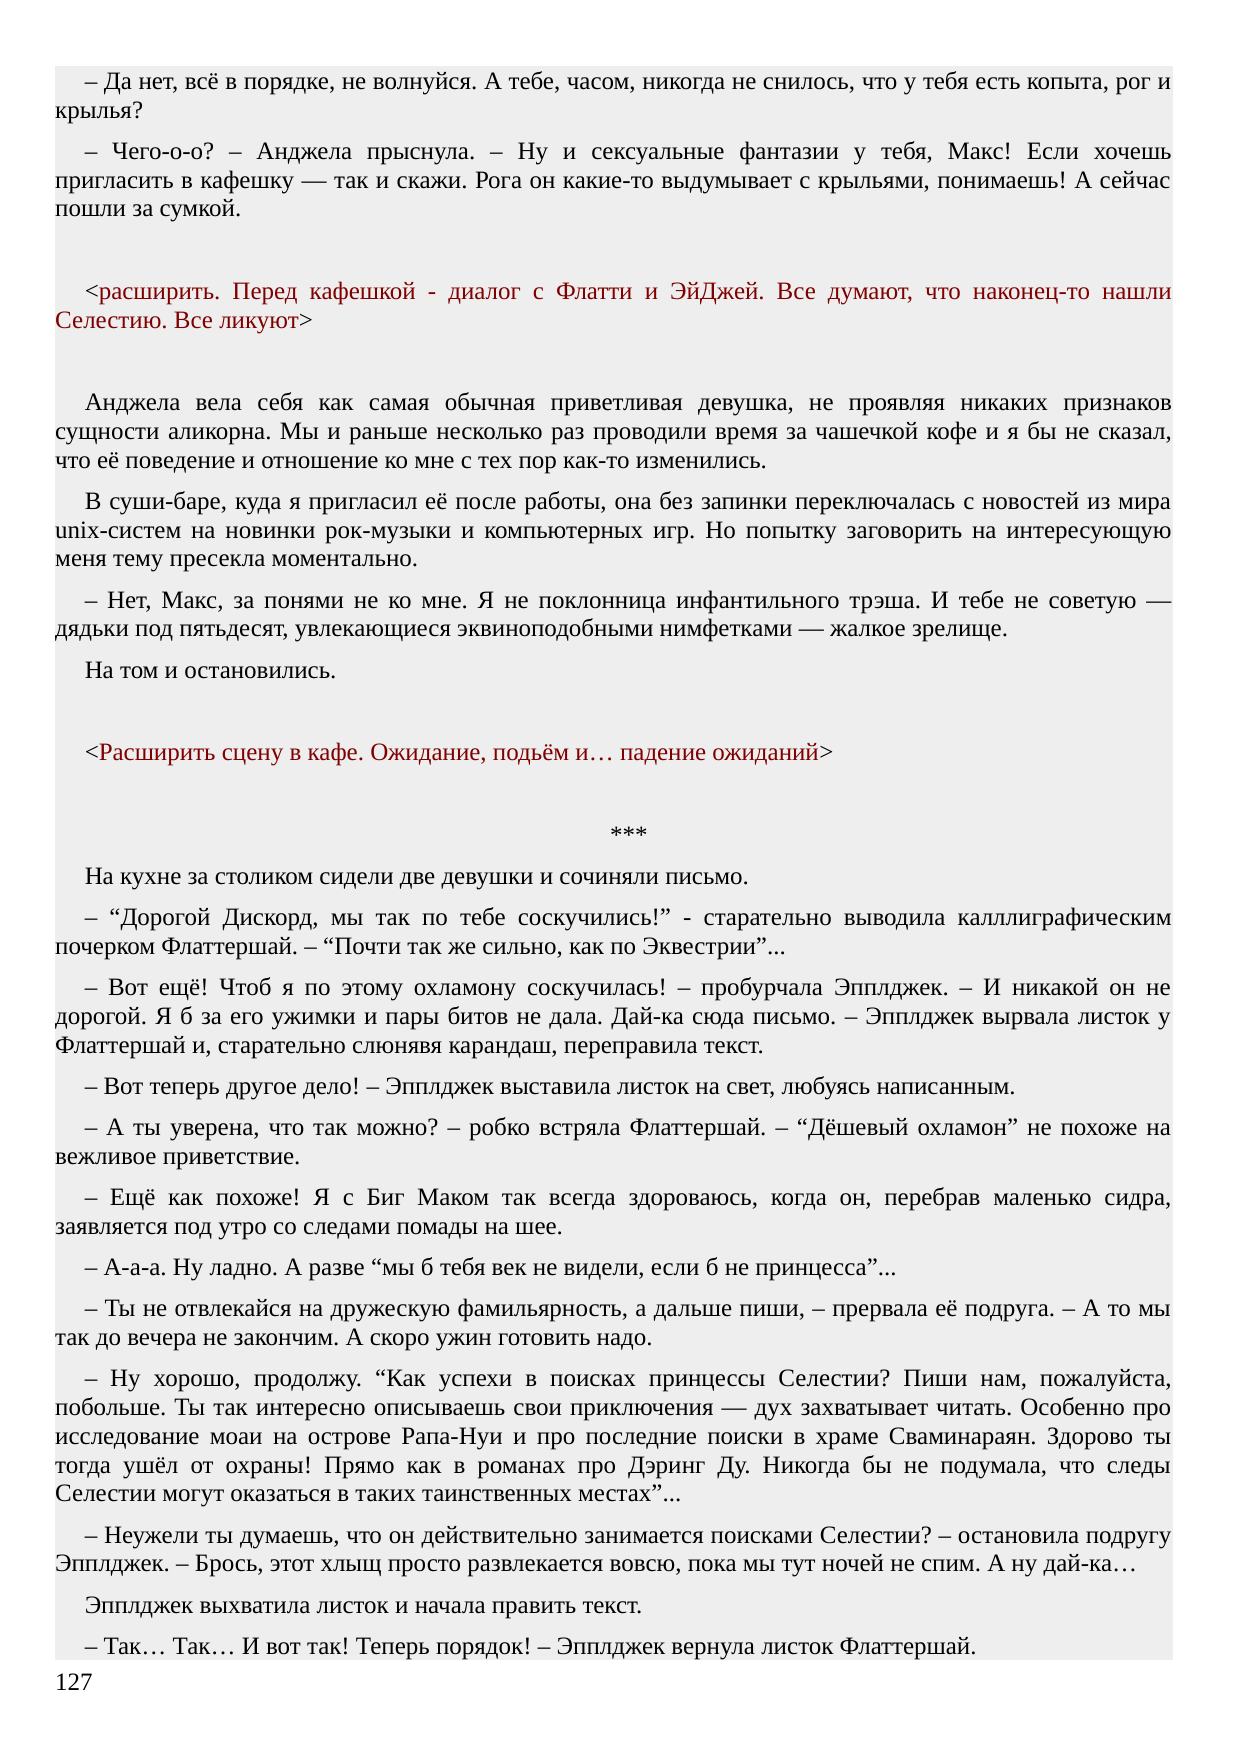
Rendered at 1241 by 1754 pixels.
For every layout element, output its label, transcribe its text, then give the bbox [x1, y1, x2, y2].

text *** [55, 820, 1173, 848]
text – “Дорогой Дискорд, мы так по тебе соскучились!” - старательно выводила калллиграфическим почерком Флаттершай. – “Почти так же сильно, как по Эквестрии”... [55, 902, 1173, 960]
text – Да нет, всё в порядке, не волнуйся. А тебе, часом, никогда не снилось, что у тебя есть копыта, рог и крылья? [55, 66, 1173, 123]
text – Ну хорошо, продолжу. “Как успехи в поисках принцессы Селестии? Пиши нам, пожалуйста, побольше. Ты так интересно описываешь свои приключения — дух захватывает читать. Особенно про исследование моаи на острове Рапа-Нуи и про последние поиски в храме Сваминараян. Здорово ты тогда ушёл от охраны! Прямо как в романах про Дэринг Ду. Никогда бы не подумала, что следы Селестии могут оказаться в таких таинственных местах”... [55, 1363, 1173, 1507]
text Анджела вела себя как самая обычная приветливая девушка, не проявляя никаких признаков сущности аликорна. Мы и раньше несколько раз проводили время за чашечкой кофе и я бы не сказал, что её поведение и отношение ко мне с тех пор как-то изменились. [55, 387, 1173, 473]
text На том и остановились. [55, 655, 1173, 683]
text – Так… Так… И вот так! Теперь порядок! – Эпплджек вернула листок Флаттершай. [55, 1631, 1173, 1660]
text На кухне за столиком сидели две девушки и сочиняли письмо. [55, 861, 1173, 890]
text – Вот ещё! Чтоб я по этому охламону соскучилась! – пробурчала Эпплджек. – И никакой он не дорогой. Я б за его ужимки и пары битов не дала. Дай-ка сюда письмо. – Эпплджек вырвала листок у Флаттершай и, старательно слюнявя карандаш, переправила текст. [55, 972, 1173, 1058]
text – Ещё как похоже! Я с Биг Маком так всегда здороваюсь, когда он, перебрав маленько сидра, заявляется под утро со следами помады на шее. [55, 1182, 1173, 1240]
text В суши-баре, куда я пригласил её после работы, она без запинки переключалась с новостей из мира unix-систем на новинки рок-музыки и компьютерных игр. Но попытку заговорить на интересующую меня тему пресекла моментально. [55, 486, 1173, 572]
text – А-а-а. Ну ладно. А разве “мы б тебя век не видели, если б не принцесса”... [55, 1252, 1173, 1281]
text – Чего-о-о? – Анджела прыснула. – Ну и сексуальные фантазии у тебя, Макс! Если хочешь пригласить в кафешку — так и скажи. Рога он какие-то выдумывает с крыльями, понимаешь! А сейчас пошли за сумкой. [55, 136, 1173, 222]
text – Неужели ты думаешь, что он действительно занимается поисками Селестии? – остановила подругу Эпплджек. – Брось, этот хлыщ просто развлекается вовсю, пока мы тут ночей не спим. А ну дай-ка… [55, 1520, 1173, 1577]
text <Расширить сцену в кафе. Ожидание, подьём и… падение ожиданий> [55, 737, 1173, 766]
text – Нет, Макс, за понями не ко мне. Я не поклонница инфантильного трэша. И тебе не советую — дядьки под пятьдесят, увлекающиеся эквиноподобными нимфетками — жалкое зрелище. [55, 585, 1173, 642]
text – Ты не отвлекайся на дружескую фамильярность, а дальше пиши, – прервала её подруга. – А то мы так до вечера не закончим. А скоро ужин готовить надо. [55, 1293, 1173, 1351]
text – Вот теперь другое дело! – Эпплджек выставила листок на свет, любуясь написанным. [55, 1071, 1173, 1100]
text – А ты уверена, что так можно? – робко встряла Флаттершай. – “Дёшевый охламон” не похоже на вежливое приветствие. [55, 1112, 1173, 1170]
text <расширить. Перед кафешкой - диалог с Флатти и ЭйДжей. Все думают, что наконец-то нашли Селестию. Все ликуют> [55, 276, 1173, 333]
text Эпплджек выхватила листок и начала править текст. [55, 1590, 1173, 1618]
